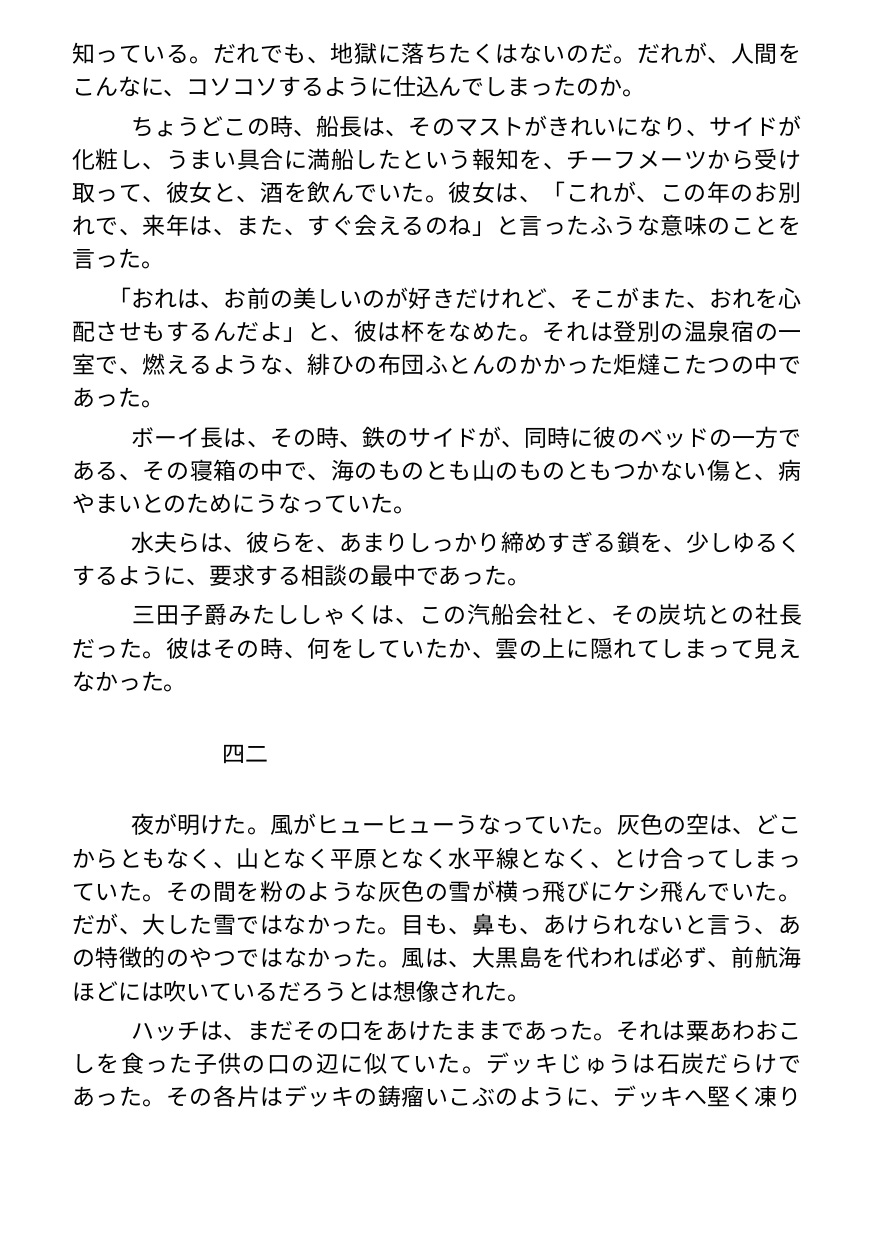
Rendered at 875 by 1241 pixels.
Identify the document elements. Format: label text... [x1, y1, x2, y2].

text ハッチは、まだその口をあけたままであった。それは粟あわおこしを食った子供の口の辺に似ていた。デッキじゅうは石炭だらけであった。その各片はデッキの鋳瘤いこぶのように、デッキへ堅く凍り [72, 1013, 802, 1112]
text 知っている。だれでも、地獄に落ちたくはないのだ。だれが、人間をこんなに、コソコソするように仕込んでしまったのか。 [72, 36, 802, 102]
text 「おれは、お前の美しいのが好きだけれど、そこがまた、おれを心配させもするんだよ」と、彼は杯をなめた。それは登別の温泉宿の一室で、燃えるような、緋ひの布団ふとんのかかった炬燵こたつの中であった。 [72, 281, 802, 413]
text 四二 [72, 736, 802, 769]
text 三田子爵みたししゃくは、この汽船会社と、その炭坑との社長だった。彼はその時、何をしていたか、雲の上に隠れてしまって見えなかった。 [72, 597, 802, 697]
text 夜が明けた。風がヒューヒューうなっていた。灰色の空は、どこからともなく、山となく平原となく水平線となく、とけ合ってしまっていた。その間を粉のような灰色の雪が横っ飛びにケシ飛んでいた。だが、大した雪ではなかった。目も、鼻も、あけられないと言う、あの特徴的のやつではなかった。風は、大黒島を代われば必ず、前航海ほどには吹いているだろうとは想像された。 [72, 807, 802, 1007]
text ボーイ長は、その時、鉄のサイドが、同時に彼のベッドの一方である、その寝箱の中で、海のものとも山のものともつかない傷と、病やまいとのためにうなっていた。 [72, 419, 802, 519]
text 水夫らは、彼らを、あまりしっかり締めすぎる鎖を、少しゆるくするように、要求する相談の最中であった。 [72, 525, 802, 591]
text ちょうどこの時、船長は、そのマストがきれいになり、サイドが化粧し、うまい具合に満船したという報知を、チーフメーツから受け取って、彼女と、酒を飲んでいた。彼女は、「これが、この年のお別れで、来年は、また、すぐ会えるのね」と言ったふうな意味のことを言った。 [72, 108, 802, 274]
